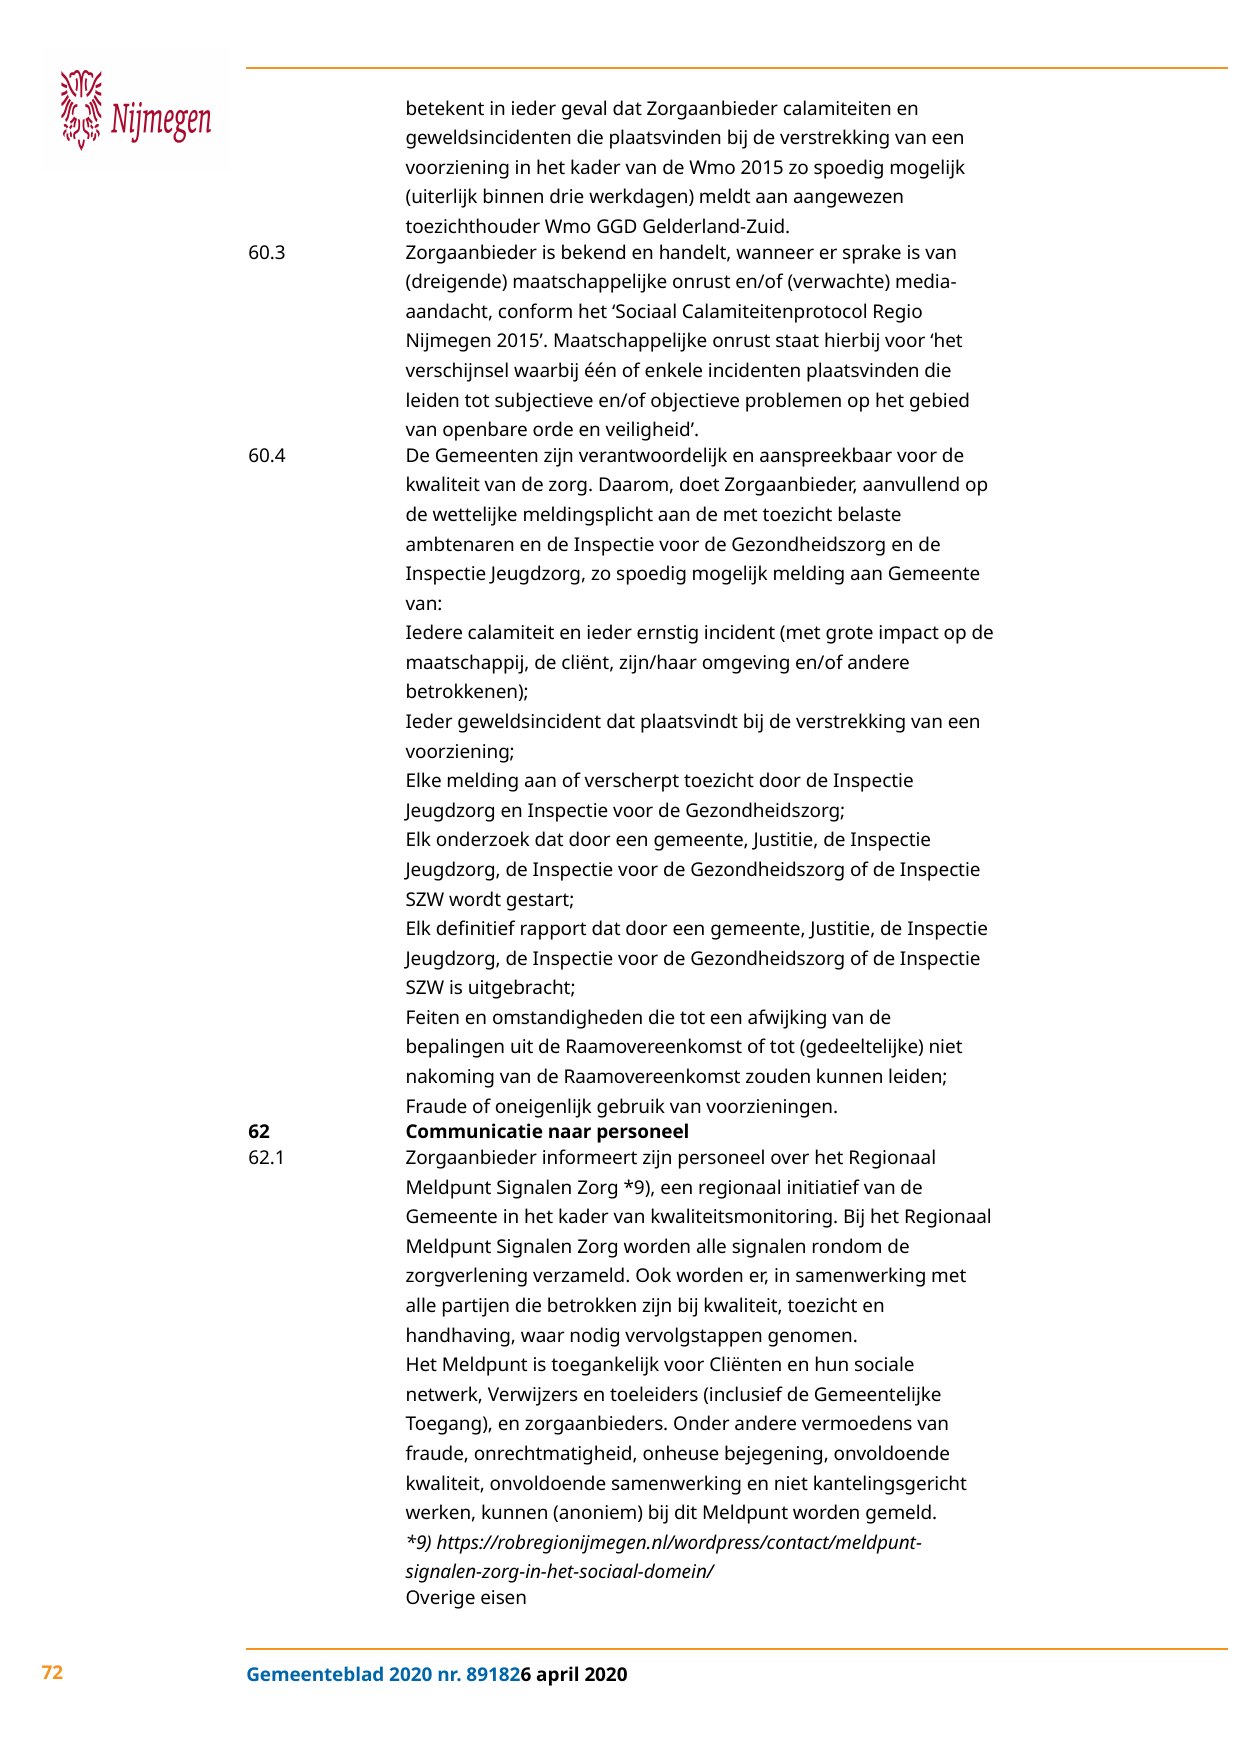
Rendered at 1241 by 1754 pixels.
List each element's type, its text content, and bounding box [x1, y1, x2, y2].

table_cell betekent in ieder geval dat Zorgaanbieder calamiteiten en geweldsincidenten die plaatsvinden bij de verstrekking van een voorziening in het kader van de Wmo 2015 zo spoedig mogelijk (uiterlijk binnen drie werkdagen) meldt aan aangewezen toezichthouder Wmo GGD Gelderland-Zuid. [405, 95, 994, 239]
table_cell Overige eisen [405, 1584, 994, 1610]
table_cell 60.4 [248, 442, 405, 1119]
table_cell 60.3 [248, 239, 405, 442]
table_cell [248, 95, 405, 239]
table_cell 62 [248, 1119, 405, 1144]
table_cell [248, 1584, 405, 1610]
table_cell Communicatie naar personeel [405, 1119, 994, 1144]
table_cell Zorgaanbieder informeert zijn personeel over het Regionaal Meldpunt Signalen Zorg *9), een regionaal initiatief van de Gemeente in het kader van kwaliteitsmonitoring. Bij het Regionaal Meldpunt Signalen Zorg worden alle signalen rondom de zorgverlening verzameld. Ook worden er, in samenwerking met alle partijen die betrokken zijn bij kwaliteit, toezicht en handhaving, waar nodig vervolgstappen genomen. Het Meldpunt is toegankelijk voor Cliënten en hun sociale netwerk, Verwijzers en toeleiders (inclusief de Gemeentelijke Toegang), en zorgaanbieders. Onder andere vermoedens van fraude, onrechtmatigheid, onheuse bejegening, onvoldoende kwaliteit, onvoldoende samenwerking en niet kantelingsgericht werken, kunnen (anoniem) bij dit Meldpunt worden gemeld. *9) https://robregionijmegen.nl/wordpress/contact/meldpunt-signalen-zorg-in-het-sociaal-domein/ [405, 1144, 994, 1584]
table_cell 62.1 [248, 1144, 405, 1584]
picture [41, 47, 231, 172]
table_cell Zorgaanbieder is bekend en handelt, wanneer er sprake is van (dreigende) maatschappelijke onrust en/of (verwachte) media-aandacht, conform het ‘Sociaal Calamiteitenprotocol Regio Nijmegen 2015’. Maatschappelijke onrust staat hierbij voor ‘het verschijnsel waarbij één of enkele incidenten plaatsvinden die leiden tot subjectieve en/of objectieve problemen op het gebied van openbare orde en veiligheid’. [405, 239, 994, 442]
table_cell De Gemeenten zijn verantwoordelijk en aanspreekbaar voor de kwaliteit van de zorg. Daarom, doet Zorgaanbieder, aanvullend op de wettelijke meldingsplicht aan de met toezicht belaste ambtenaren en de Inspectie voor de Gezondheidszorg en de Inspectie Jeugdzorg, zo spoedig mogelijk melding aan Gemeente van: Iedere calamiteit en ieder ernstig incident (met grote impact op de maatschappij, de cliënt, zijn/haar omgeving en/of andere betrokkenen); Ieder geweldsincident dat plaatsvindt bij de verstrekking van een voorziening; Elke melding aan of verscherpt toezicht door de Inspectie Jeugdzorg en Inspectie voor de Gezondheidszorg; Elk onderzoek dat door een gemeente, Justitie, de Inspectie Jeugdzorg, de Inspectie voor de Gezondheidszorg of de Inspectie SZW wordt gestart; Elk definitief rapport dat door een gemeente, Justitie, de Inspectie Jeugdzorg, de Inspectie voor de Gezondheidszorg of de Inspectie SZW is uitgebracht; Feiten en omstandigheden die tot een afwijking van de bepalingen uit de Raamovereenkomst of tot (gedeeltelijke) niet nakoming van de Raamovereenkomst zouden kunnen leiden; Fraude of oneigenlijk gebruik van voorzieningen. [405, 442, 994, 1119]
